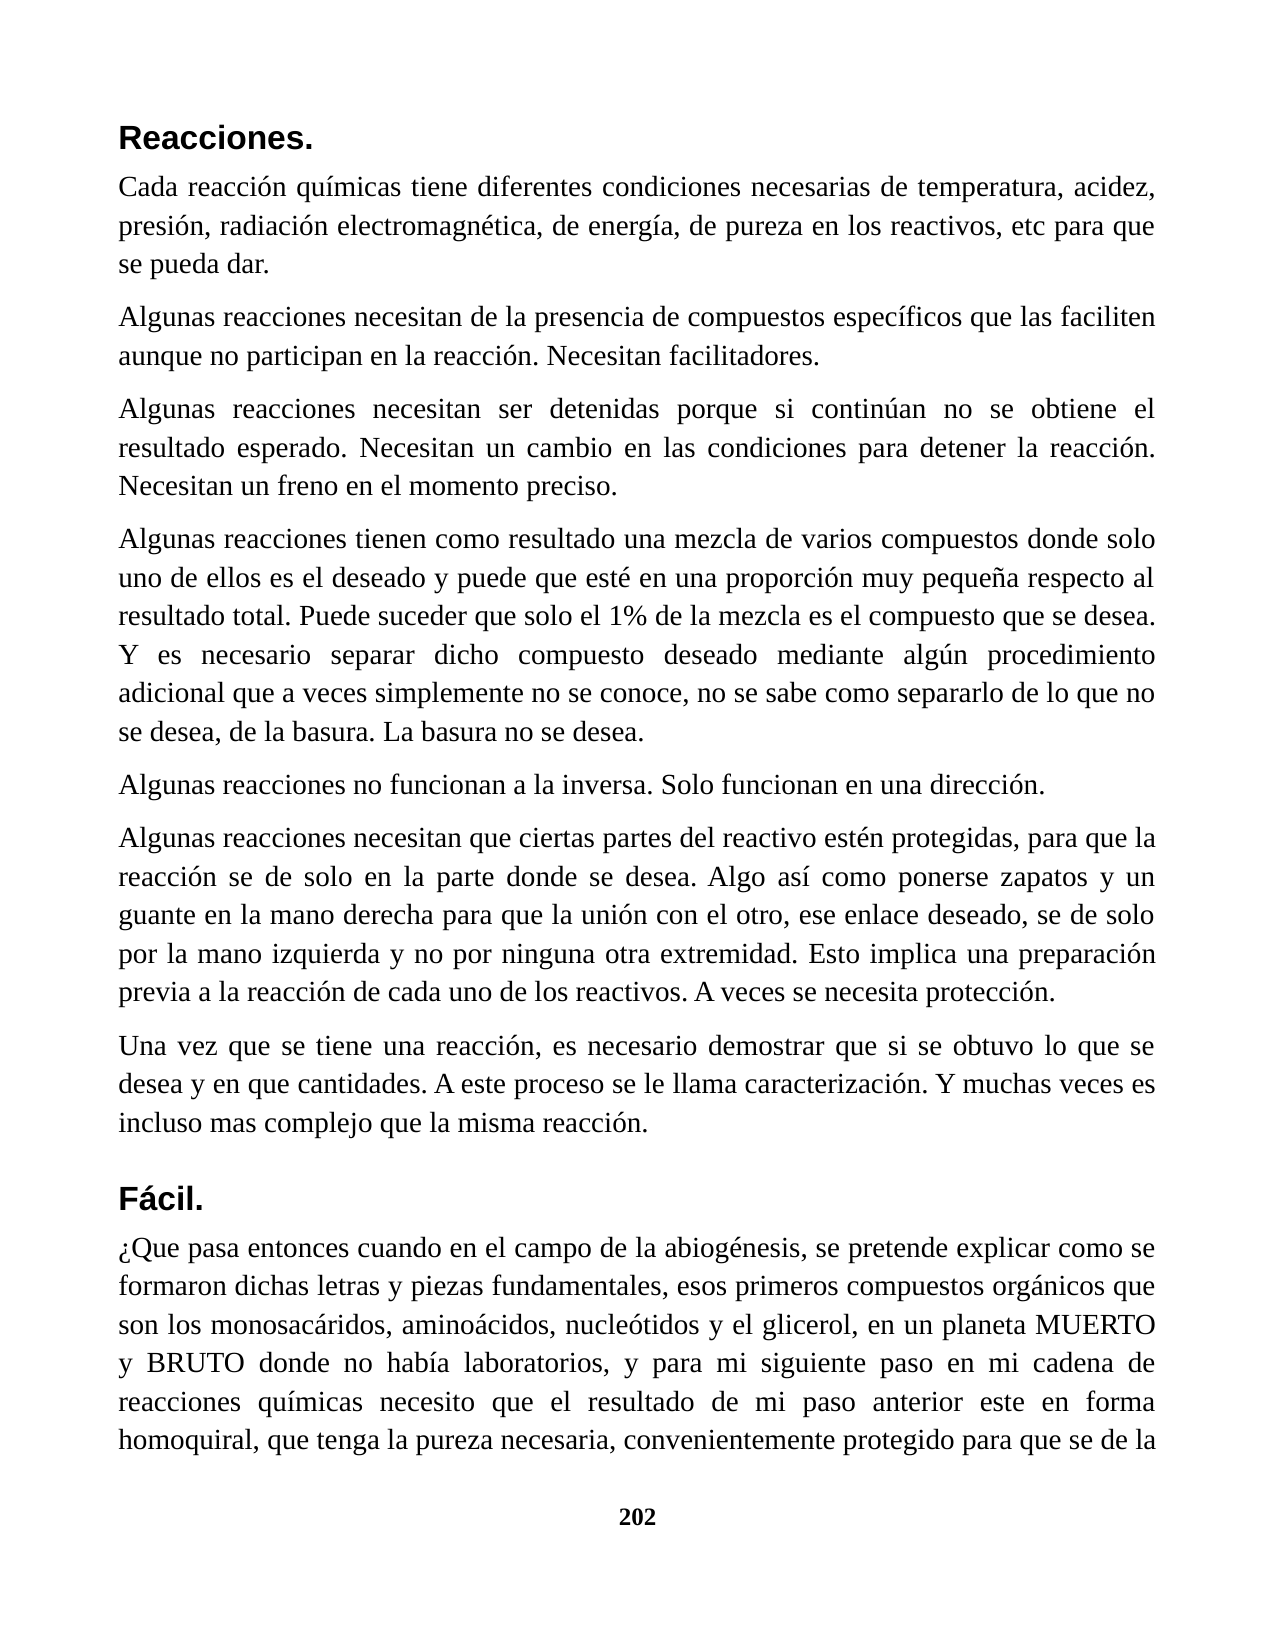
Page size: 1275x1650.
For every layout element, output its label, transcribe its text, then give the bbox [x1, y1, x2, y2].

text ¿Que pasa entonces cuando en el campo de la abiogénesis, se pretende explicar como se formaron dichas letras y piezas fundamentales, esos primeros compuestos orgánicos que son los monosacáridos, aminoácidos, nucleótidos y el glicerol, en un planeta MUERTO y BRUTO donde no había laboratorios, y para mi siguiente paso en mi cadena de reacciones químicas necesito que el resultado de mi paso anterior este en forma homoquiral, que tenga la pureza necesaria, convenientemente protegido para que se de la [118, 1230, 1157, 1456]
subtitle Fácil. [118, 1179, 1157, 1217]
text Algunas reacciones necesitan de la presencia de compuestos específicos que las faciliten aunque no participan en la reacción. Necesitan facilitadores. [118, 299, 1157, 372]
text Algunas reacciones necesitan que ciertas partes del reactivo estén protegidas, para que la reacción se de solo en la parte donde se desea. Algo así como ponerse zapatos y un guante en la mano derecha para que la unión con el otro, ese enlace deseado, se de solo por la mano izquierda y no por ninguna otra extremidad. Esto implica una preparación previa a la reacción de cada uno de los reactivos. A veces se necesita protección. [118, 820, 1157, 1008]
text Algunas reacciones no funcionan a la inversa. Solo funcionan en una dirección. [118, 767, 1157, 801]
subtitle Reacciones. [118, 118, 1157, 157]
text Algunas reacciones necesitan ser detenidas porque si continúan no se obtiene el resultado esperado. Necesitan un cambio en las condiciones para detener la reacción. Necesitan un freno en el momento preciso. [118, 391, 1157, 502]
text Cada reacción químicas tiene diferentes condiciones necesarias de temperatura, acidez, presión, radiación electromagnética, de energía, de pureza en los reactivos, etc para que se pueda dar. [118, 169, 1157, 280]
text Una vez que se tiene una reacción, es necesario demostrar que si se obtuvo lo que se desea y en que cantidades. A este proceso se le llama caracterización. Y muchas veces es incluso mas complejo que la misma reacción. [118, 1028, 1157, 1138]
text Algunas reacciones tienen como resultado una mezcla de varios compuestos donde solo uno de ellos es el deseado y puede que esté en una proporción muy pequeña respecto al resultado total. Puede suceder que solo el 1% de la mezcla es el compuesto que se desea. Y es necesario separar dicho compuesto deseado mediante algún procedimiento adicional que a veces simplemente no se conoce, no se sabe como separarlo de lo que no se desea, de la basura. La basura no se desea. [118, 521, 1157, 748]
